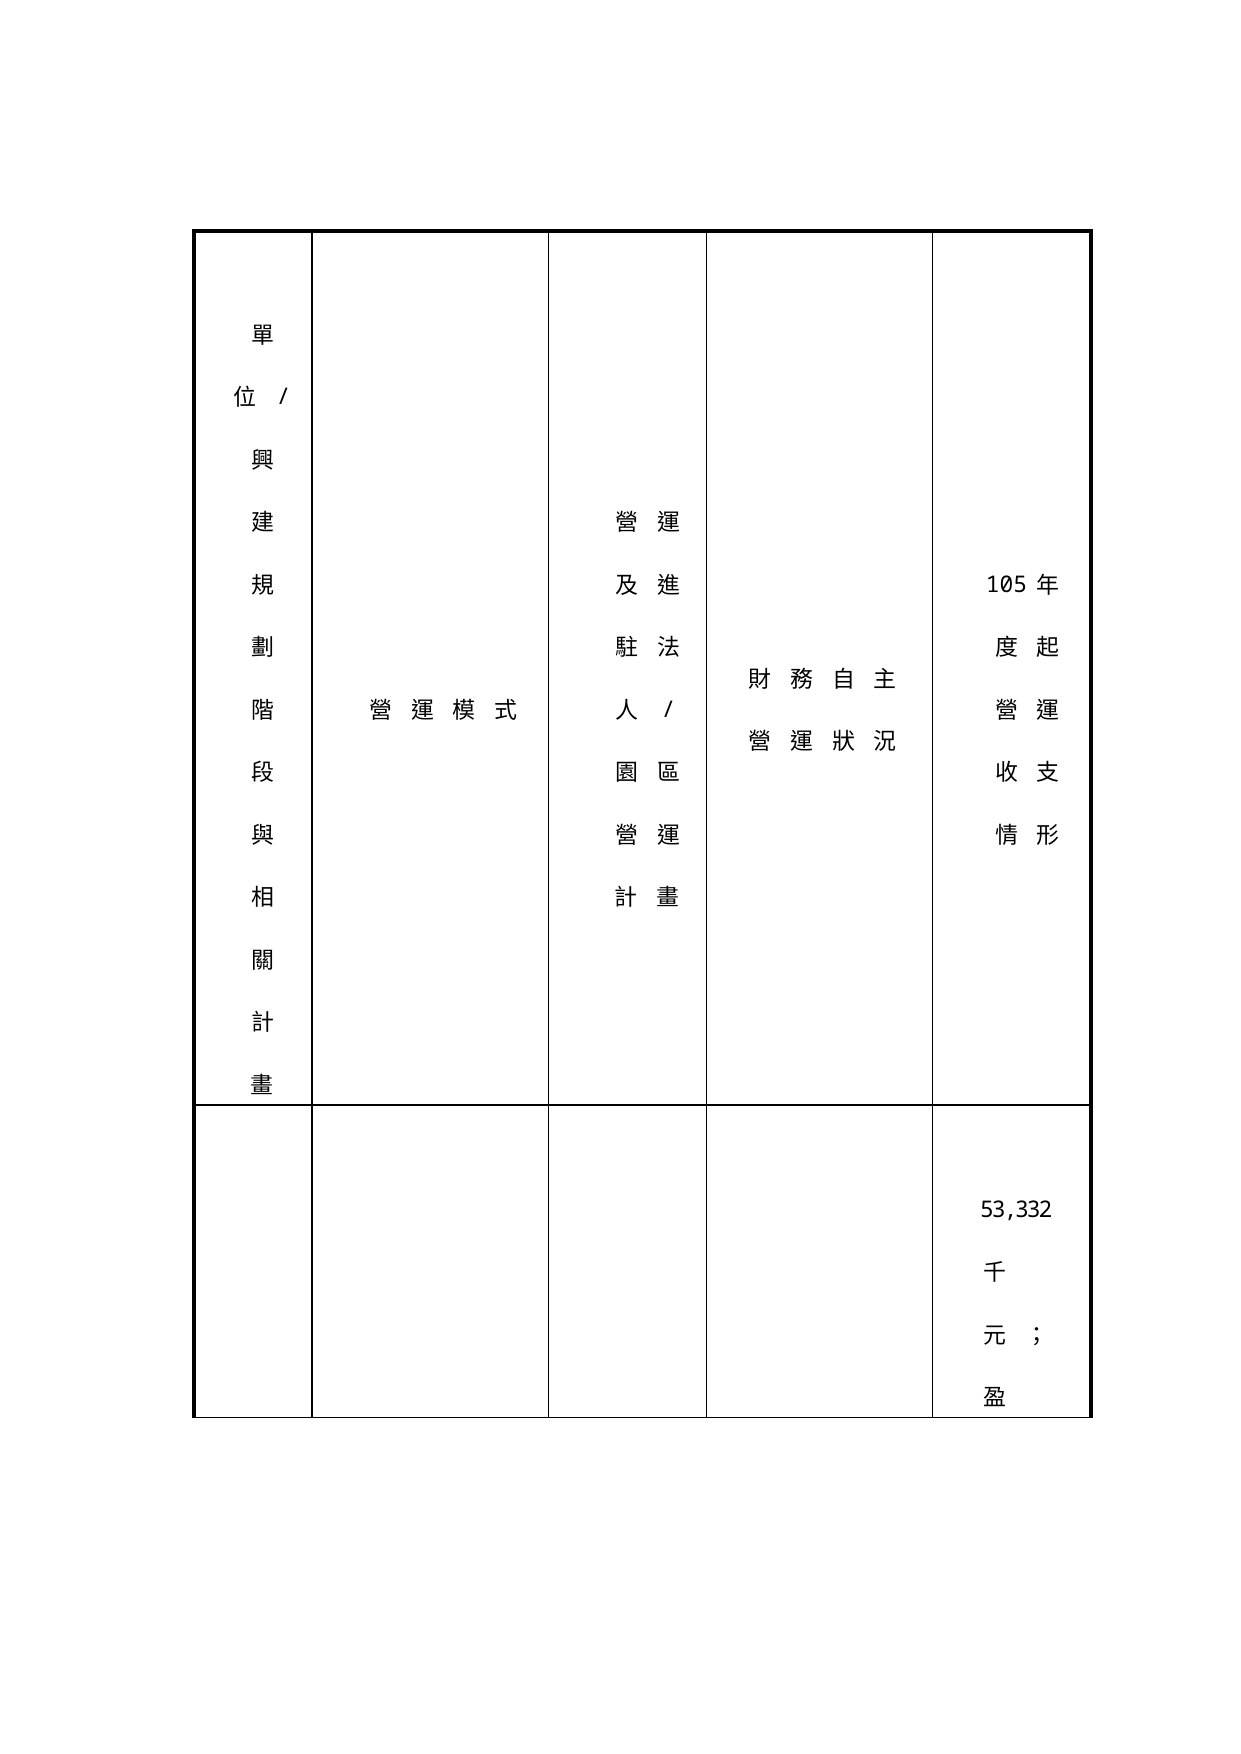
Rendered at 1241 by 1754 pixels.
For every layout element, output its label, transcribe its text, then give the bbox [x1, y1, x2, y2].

table_header 營運模式 [313, 233, 548, 1104]
table_header 105年度起營運收支情形 [933, 233, 1089, 1104]
table_header 營運及進駐法人/園區營運計畫 [549, 233, 706, 1104]
table_header 財務自主營運狀況 [707, 233, 932, 1104]
table_cell [707, 1106, 932, 1417]
table_cell 53,332千元；盈 [933, 1106, 1089, 1417]
table_cell [549, 1106, 706, 1417]
table_cell [313, 1106, 548, 1417]
table_cell [196, 1106, 311, 1417]
table_header 單位/興建規劃階段與相關計畫 [196, 233, 311, 1104]
